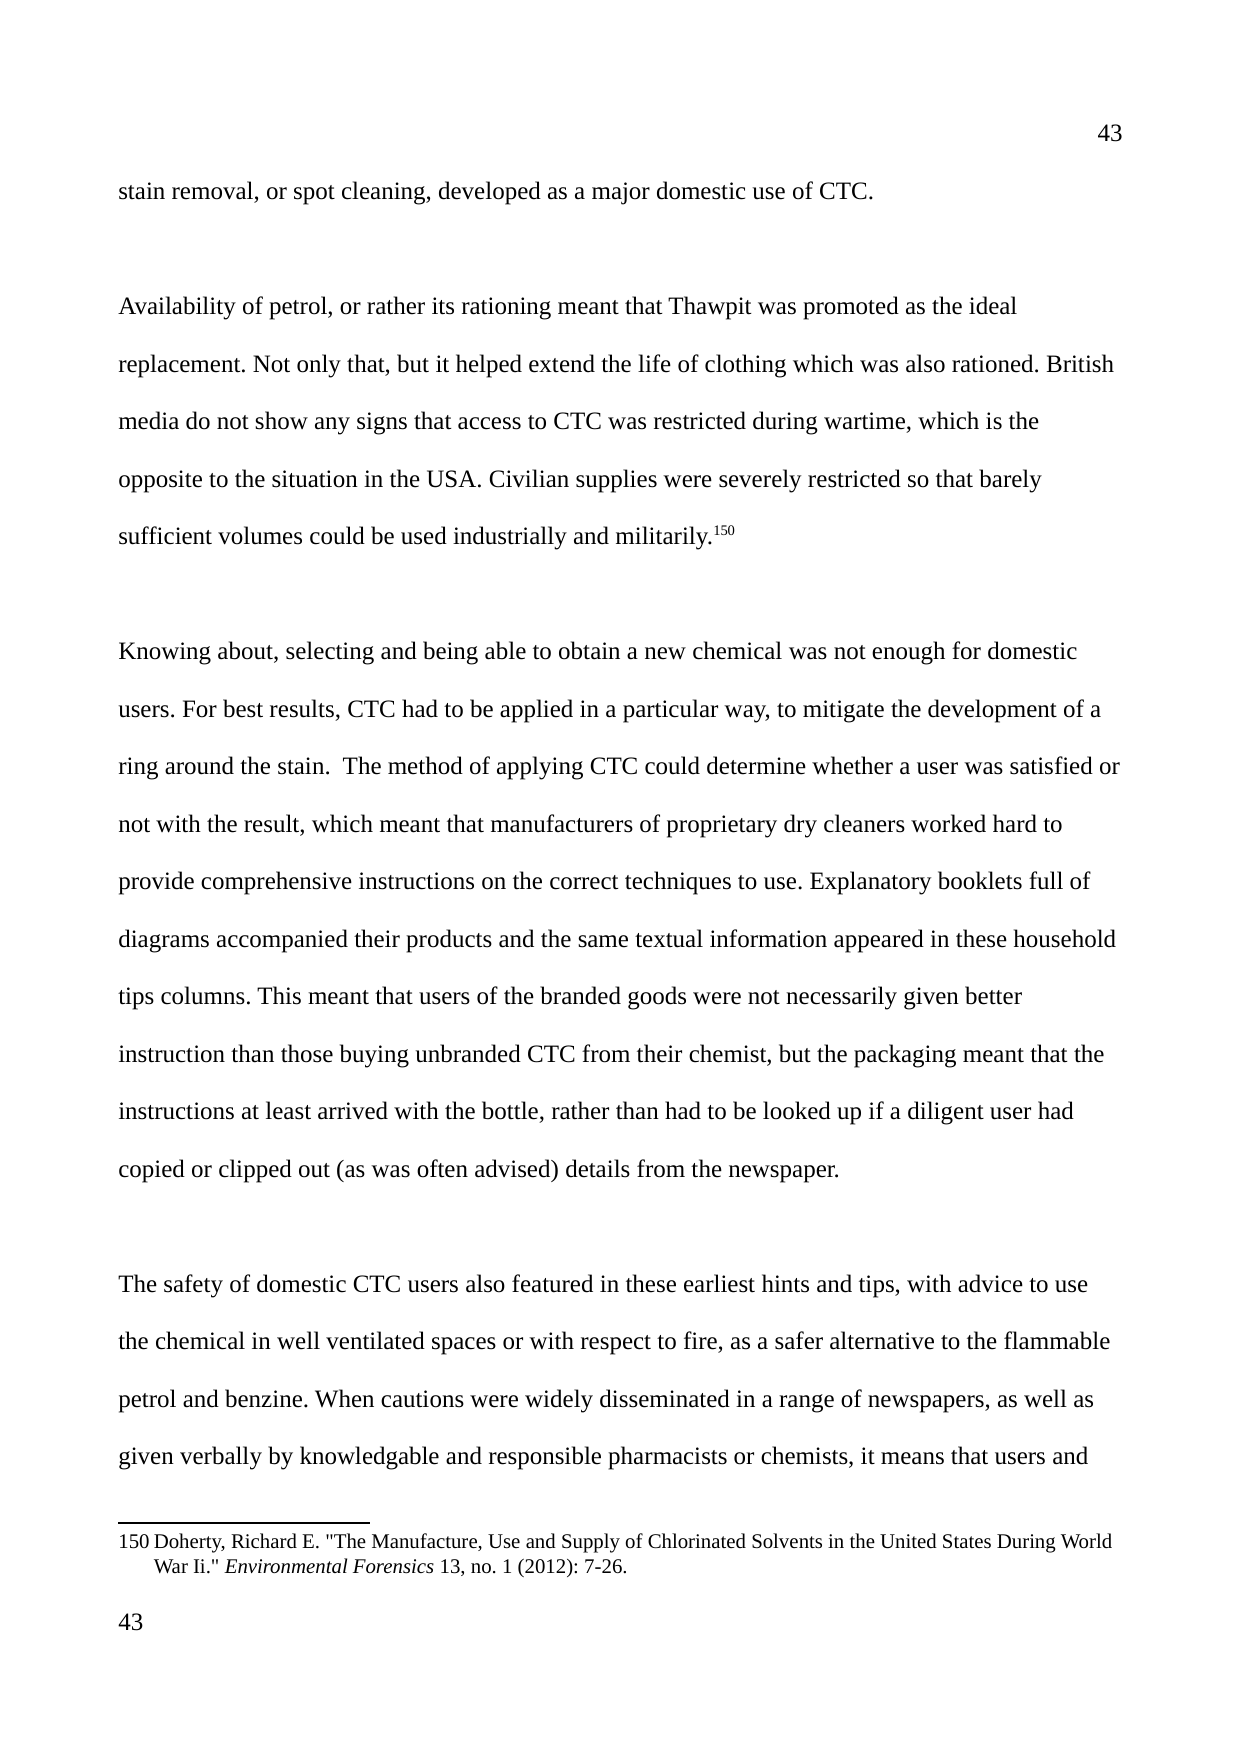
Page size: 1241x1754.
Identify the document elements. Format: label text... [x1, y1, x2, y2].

text Availability of petrol, or rather its rationing meant that Thawpit was promoted as the ideal replacement. Not only that, but it helped extend the life of clothing which was also rationed. British media do not show any signs that access to CTC was restricted during wartime, which is the opposite to the situation in the USA. Civilian supplies were severely restricted so that barely sufficient volumes could be used industrially and militarily. [118, 291, 1122, 550]
text The safety of domestic CTC users also featured in these earliest hints and tips, with advice to use the chemical in well ventilated spaces or with respect to fire, as a safer alternative to the flammable petrol and benzine. When cautions were widely disseminated in a range of newspapers, as well as given verbally by knowledgable and responsible pharmacists or chemists, it means that users and [118, 1269, 1122, 1470]
text Knowing about, selecting and being able to obtain a new chemical was not enough for domestic users. For best results, CTC had to be applied in a particular way, to mitigate the development of a ring around the stain. The method of applying CTC could determine whether a user was satisfied or not with the result, which meant that manufacturers of proprietary dry cleaners worked hard to provide comprehensive instructions on the correct techniques to use. Explanatory booklets full of diagrams accompanied their products and the same textual information appeared in these household tips columns. This meant that users of the branded goods were not necessarily given better instruction than those buying unbranded CTC from their chemist, but the packaging meant that the instructions at least arrived with the bottle, rather than had to be looked up if a diligent user had copied or clipped out (as was often advised) details from the newspaper. [118, 636, 1122, 1183]
text stain removal, or spot cleaning, developed as a major domestic use of CTC. [118, 176, 1122, 205]
text Doherty, Richard E. "The Manufacture, Use and Supply of Chlorinated Solvents in the United States During World War Ii." Environmental Forensics 13, no. 1 (2012): 7-26. [118, 1529, 1122, 1578]
